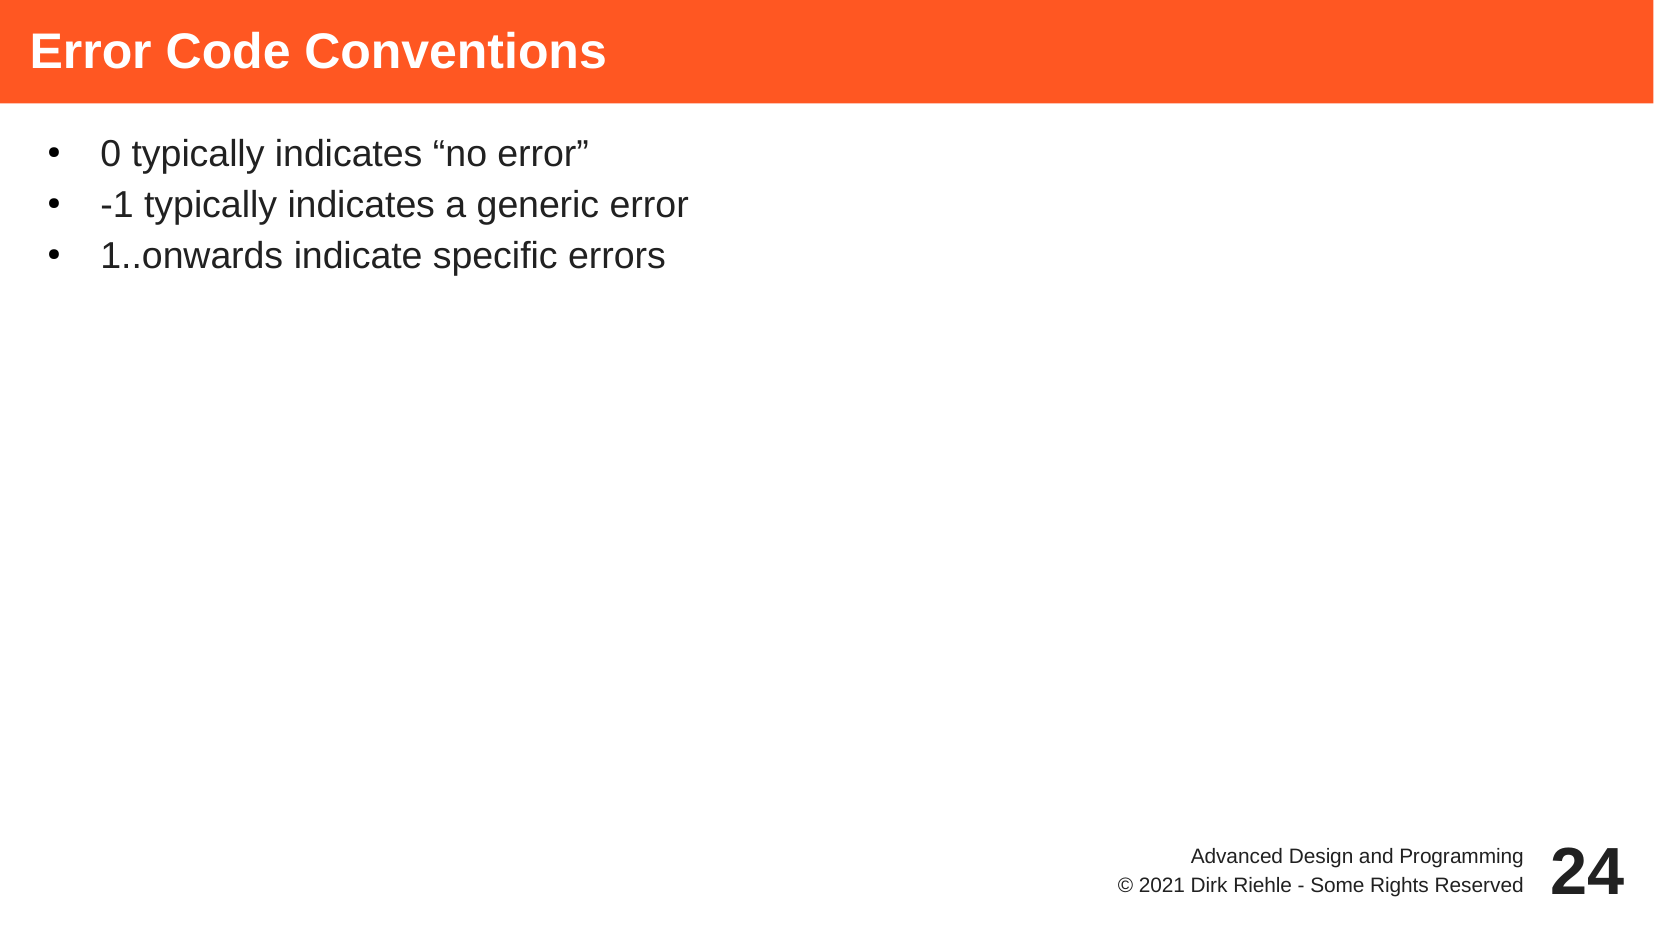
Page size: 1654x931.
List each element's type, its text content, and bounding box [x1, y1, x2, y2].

title Error Code Conventions [0, 0, 1654, 104]
list 0 typically indicates “no error” -1 typically indicates a generic error 1..onwards indicate specific errors [29, 132, 1625, 813]
